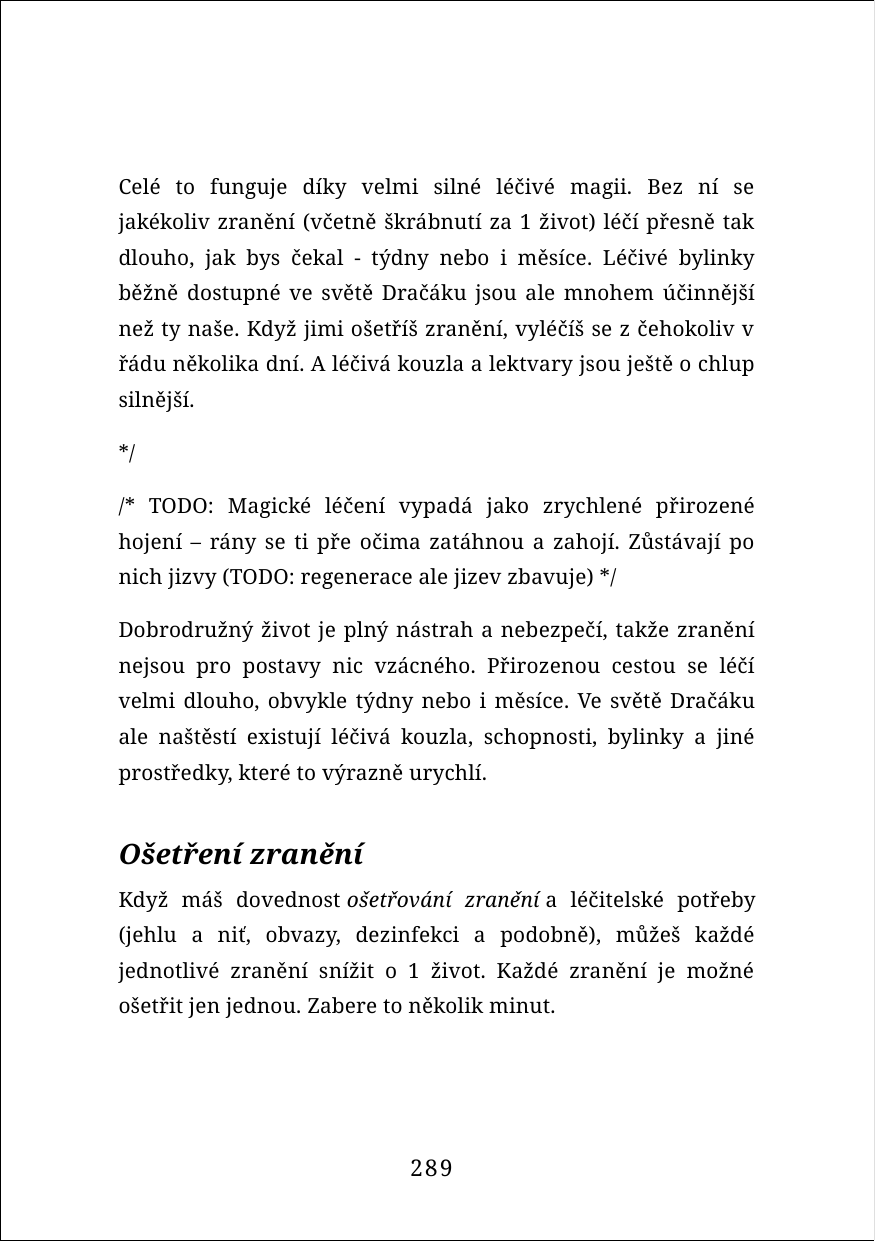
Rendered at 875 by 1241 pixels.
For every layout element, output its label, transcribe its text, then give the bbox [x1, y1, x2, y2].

text Když máš dovednost ošetřování zranění a léčitelské potřeby (jehlu a niť, obvazy, dezinfekci a podobně), můžeš každé jednotlivé zranění snížit o 1 život. Každé zranění je možné ošetřit jen jednou. Zabere to několik minut. [118, 885, 756, 1020]
text */ [118, 438, 756, 467]
text Celé to funguje díky velmi silné léčivé magii. Bez ní se jakékoliv zranění (včetně škrábnutí za 1 život) léčí přesně tak dlouho, jak bys čekal - týdny nebo i měsíce. Léčivé bylinky běžně dostupné ve světě Dračáku jsou ale mnohem účinnější než ty naše. Když jimi ošetříš zranění, vyléčíš se z čehokoliv v řádu několika dní. A léčivá kouzla a lektvary jsou ještě o chlup silnější. [118, 172, 756, 413]
subtitle Ošetření zranění [118, 834, 756, 873]
text /* TODO: Magické léčení vypadá jako zrychlené přirozené hojení – rány se ti pře očima zatáhnou a zahojí. Zůstávají po nich jizvy (TODO: regenerace ale jizev zbavuje) */ [118, 491, 756, 591]
text Dobrodružný život je plný nástrah a nebezpečí, takže zranění nejsou pro postavy nic vzácného. Přirozenou cestou se léčí velmi dlouho, obvykle týdny nebo i měsíce. Ve světě Dračáku ale naštěstí existují léčivá kouzla, schopnosti, bylinky a jiné prostředky, které to výrazně urychlí. [118, 616, 756, 786]
